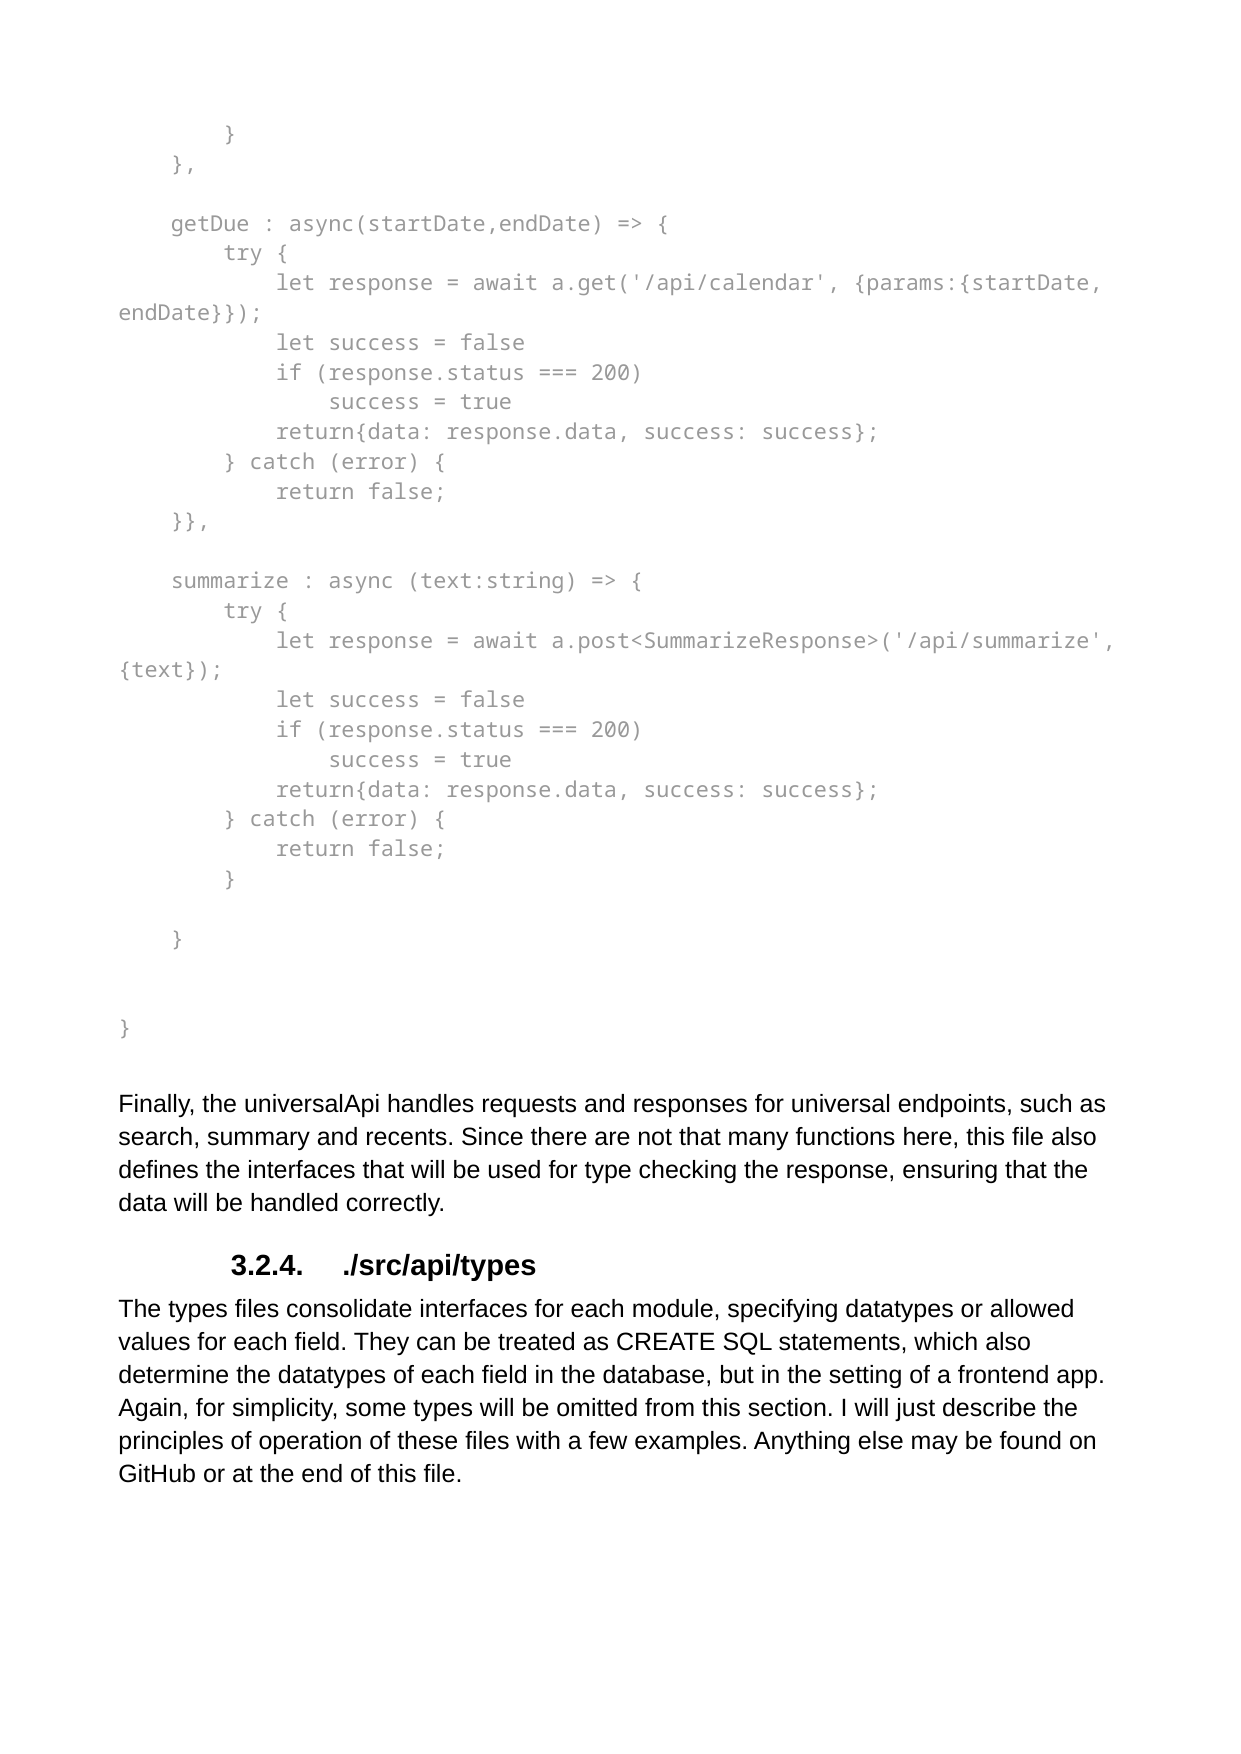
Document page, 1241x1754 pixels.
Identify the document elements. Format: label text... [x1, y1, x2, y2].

text }}, [118, 505, 1122, 535]
text } [118, 1012, 1122, 1042]
subtitle ./src/api/types [231, 1248, 1122, 1282]
text success = true [118, 386, 1122, 416]
text } [118, 922, 1122, 952]
text try { [118, 237, 1122, 267]
text if (response.status === 200) [118, 714, 1122, 744]
text } [118, 863, 1122, 893]
text return false; [118, 833, 1122, 863]
text } catch (error) { [118, 803, 1122, 833]
text return{data: response.data, success: success}; [118, 773, 1122, 803]
text } [118, 118, 1122, 148]
text }, [118, 148, 1122, 178]
text success = true [118, 744, 1122, 773]
text let response = await a.get('/api/calendar', {params:{startDate, endDate}}); [118, 267, 1122, 327]
text Finally, the universalApi handles requests and responses for universal endpoints, such as search, summary and recents. Since there are not that many functions here, this file also defines the interfaces that will be used for type checking the response, ensuring that the data will be handled correctly. [118, 1089, 1122, 1217]
text } catch (error) { [118, 446, 1122, 476]
text The types files consolidate interfaces for each module, specifying datatypes or allowed values for each field. They can be treated as CREATE SQL statements, which also determine the datatypes of each field in the database, but in the setting of a frontend app. Again, for simplicity, some types will be omitted from this section. I will just describe the principles of operation of these files with a few examples. Anything else may be found on GitHub or at the end of this file. [118, 1294, 1122, 1488]
text if (response.status === 200) [118, 356, 1122, 386]
text let response = await a.post<SummarizeResponse>('/api/summarize', {text}); [118, 624, 1122, 684]
text return false; [118, 476, 1122, 505]
text try { [118, 595, 1122, 624]
text getDue : async(startDate,endDate) => { [118, 207, 1122, 237]
text return{data: response.data, success: success}; [118, 416, 1122, 446]
text let success = false [118, 684, 1122, 714]
text summarize : async (text:string) => { [118, 565, 1122, 595]
text let success = false [118, 327, 1122, 356]
